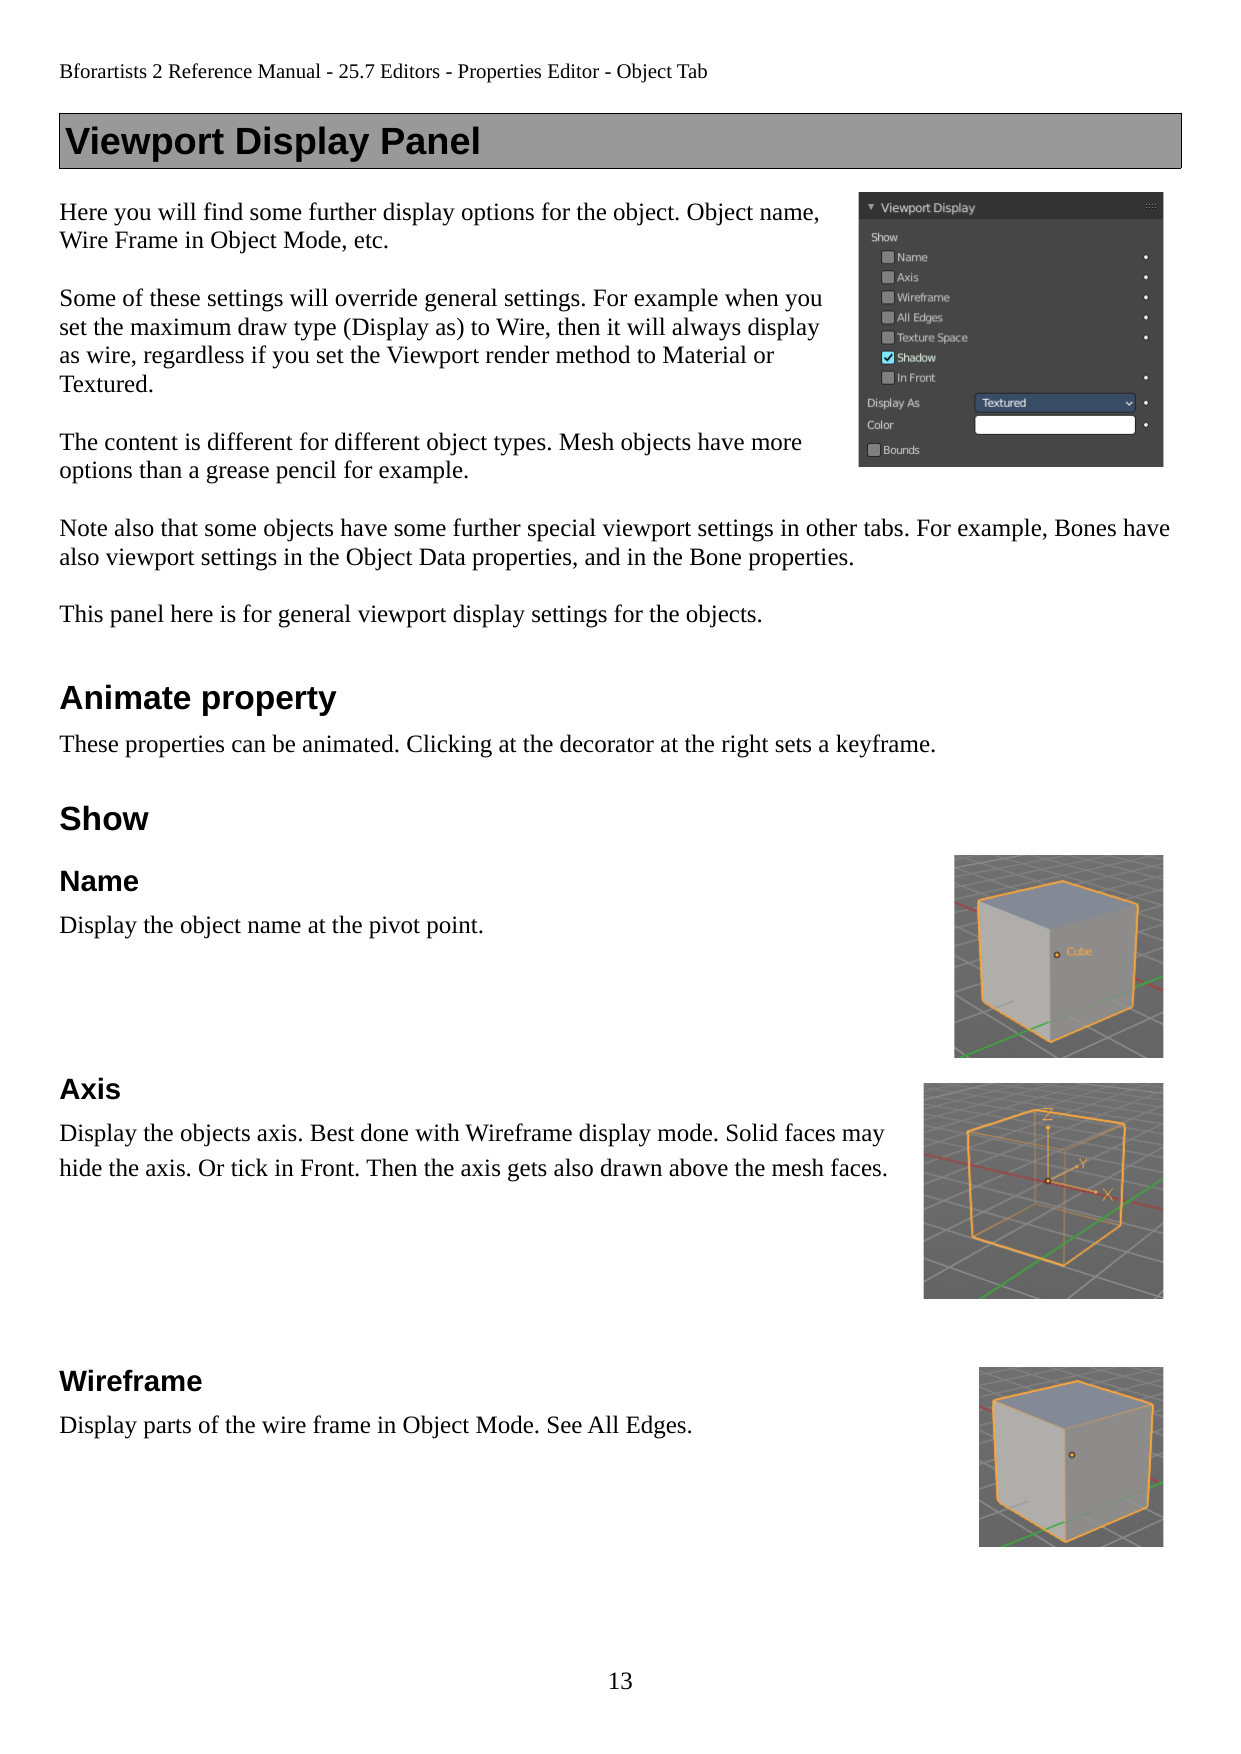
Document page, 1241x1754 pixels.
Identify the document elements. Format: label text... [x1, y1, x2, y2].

picture [979, 1367, 1164, 1547]
subtitle Show [59, 798, 1181, 837]
text Display parts of the wire frame in Object Mode. See All Edges. [59, 1410, 979, 1439]
text These properties can be animated. Clicking at the decorator at the right sets a keyframe. [59, 729, 1181, 757]
subtitle Animate property [59, 677, 1181, 716]
subtitle Wireframe [59, 1364, 1181, 1398]
text Some of these settings will override general settings. For example when you set the maximum draw type (Display as) to Wire, then it will always display as wire, regardless if you set the Viewport render method to Material or Textured. [59, 283, 858, 398]
text This panel here is for general viewport display settings for the objects. [59, 599, 1181, 628]
picture [858, 192, 1164, 467]
table_header Viewport Display Panel [60, 114, 1181, 168]
text Note also that some objects have some further special viewport settings in other tabs. For example, Bones have also viewport settings in the Object Data properties, and in the Bone properties. [59, 513, 1181, 570]
text Display the objects axis. Best done with Wireframe display mode. Solid faces may hide the axis. Or tick in Front. Then the axis gets also drawn above the mesh faces. [59, 1118, 923, 1182]
text The content is different for different object types. Mesh objects have more options than a grease pencil for example. [59, 427, 1181, 484]
subtitle [1164, 864, 1181, 898]
subtitle Axis [59, 1072, 1181, 1106]
picture [923, 1083, 1164, 1299]
text Display the object name at the pivot point. [59, 911, 954, 939]
text Here you will find some further display options for the object. Object name, Wire Frame in Object Mode, etc. [59, 197, 858, 254]
subtitle Name [59, 864, 954, 898]
picture [954, 855, 1164, 1058]
